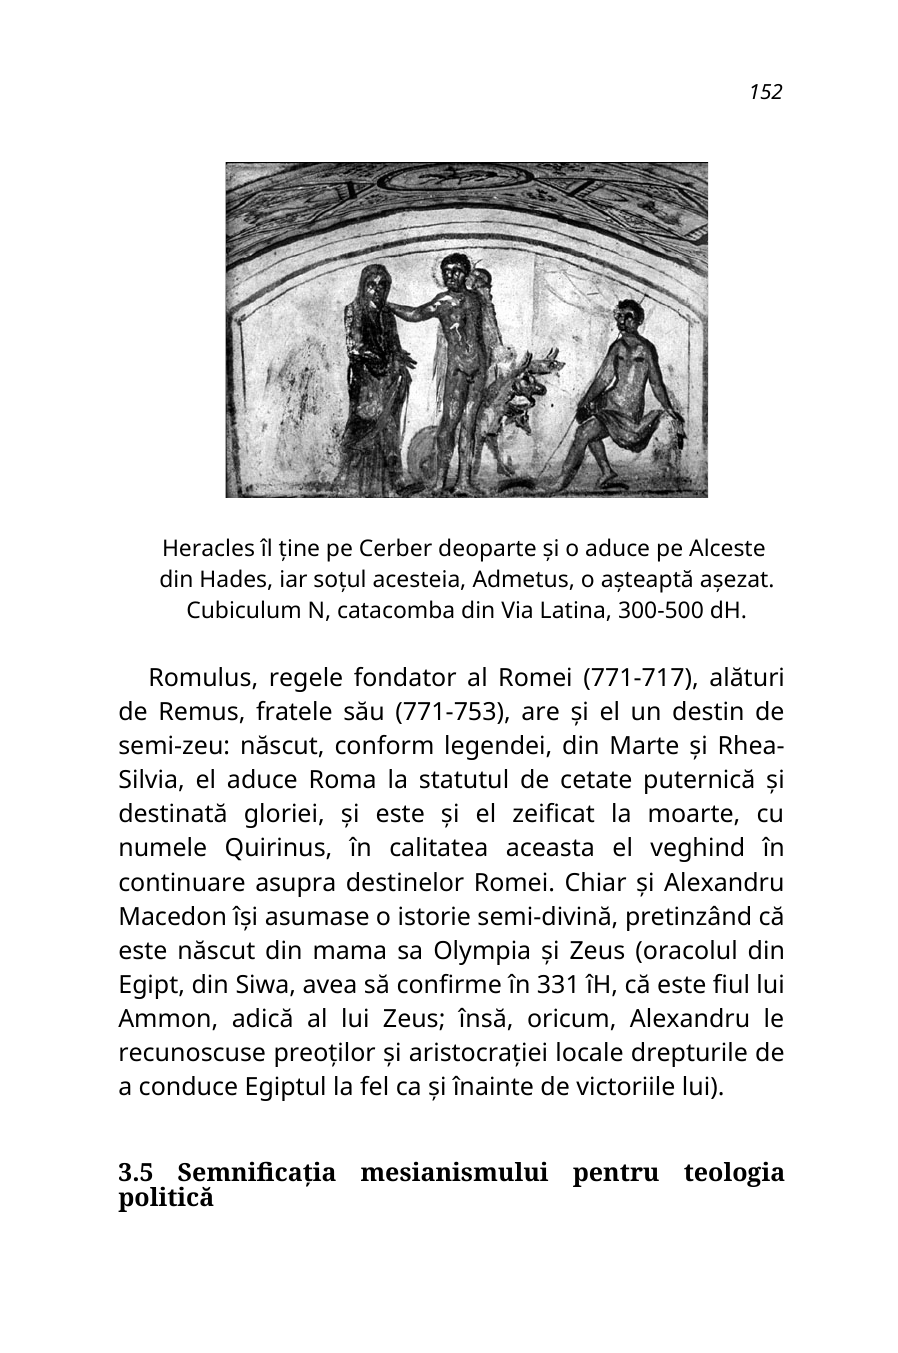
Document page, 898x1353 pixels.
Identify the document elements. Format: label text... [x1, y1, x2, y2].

text Romulus, regele fondator al Romei (771-717), alături de Remus, fratele său (771-753), are şi el un destin de semi-zeu: născut, conform legendei, din Marte şi Rhea-Silvia, el aduce Roma la statutul de cetate puternică şi destinată gloriei, şi este şi el zeificat la moarte, cu numele Quirinus, în calitatea aceasta el veghind în continuare asupra destinelor Romei. Chiar şi Alexandru Macedon îşi asumase o istorie semi-divină, pretinzând că este născut din mama sa Olympia şi Zeus (oracolul din Egipt, din Siwa, avea să confirme în 331 îH, că este fiul lui Ammon, adică al lui Zeus; însă, oricum, Alexandru le recunoscuse preoţilor şi aristocraţiei locale drepturile de a conduce Egiptul la fel ca şi înainte de victoriile lui). [118, 660, 786, 1103]
text Heracles îl ţine pe Cerber deoparte şi o aduce pe Alceste [118, 532, 786, 563]
subtitle 3.5 Semnificaţia mesianismului pentru teologia politică [118, 1162, 786, 1212]
text Cubiculum N, catacomba din Via Latina, 300-500 dH. [118, 594, 786, 626]
text din Hades, iar soţul acesteia, Admetus, o aşteaptă aşezat. [118, 563, 786, 594]
